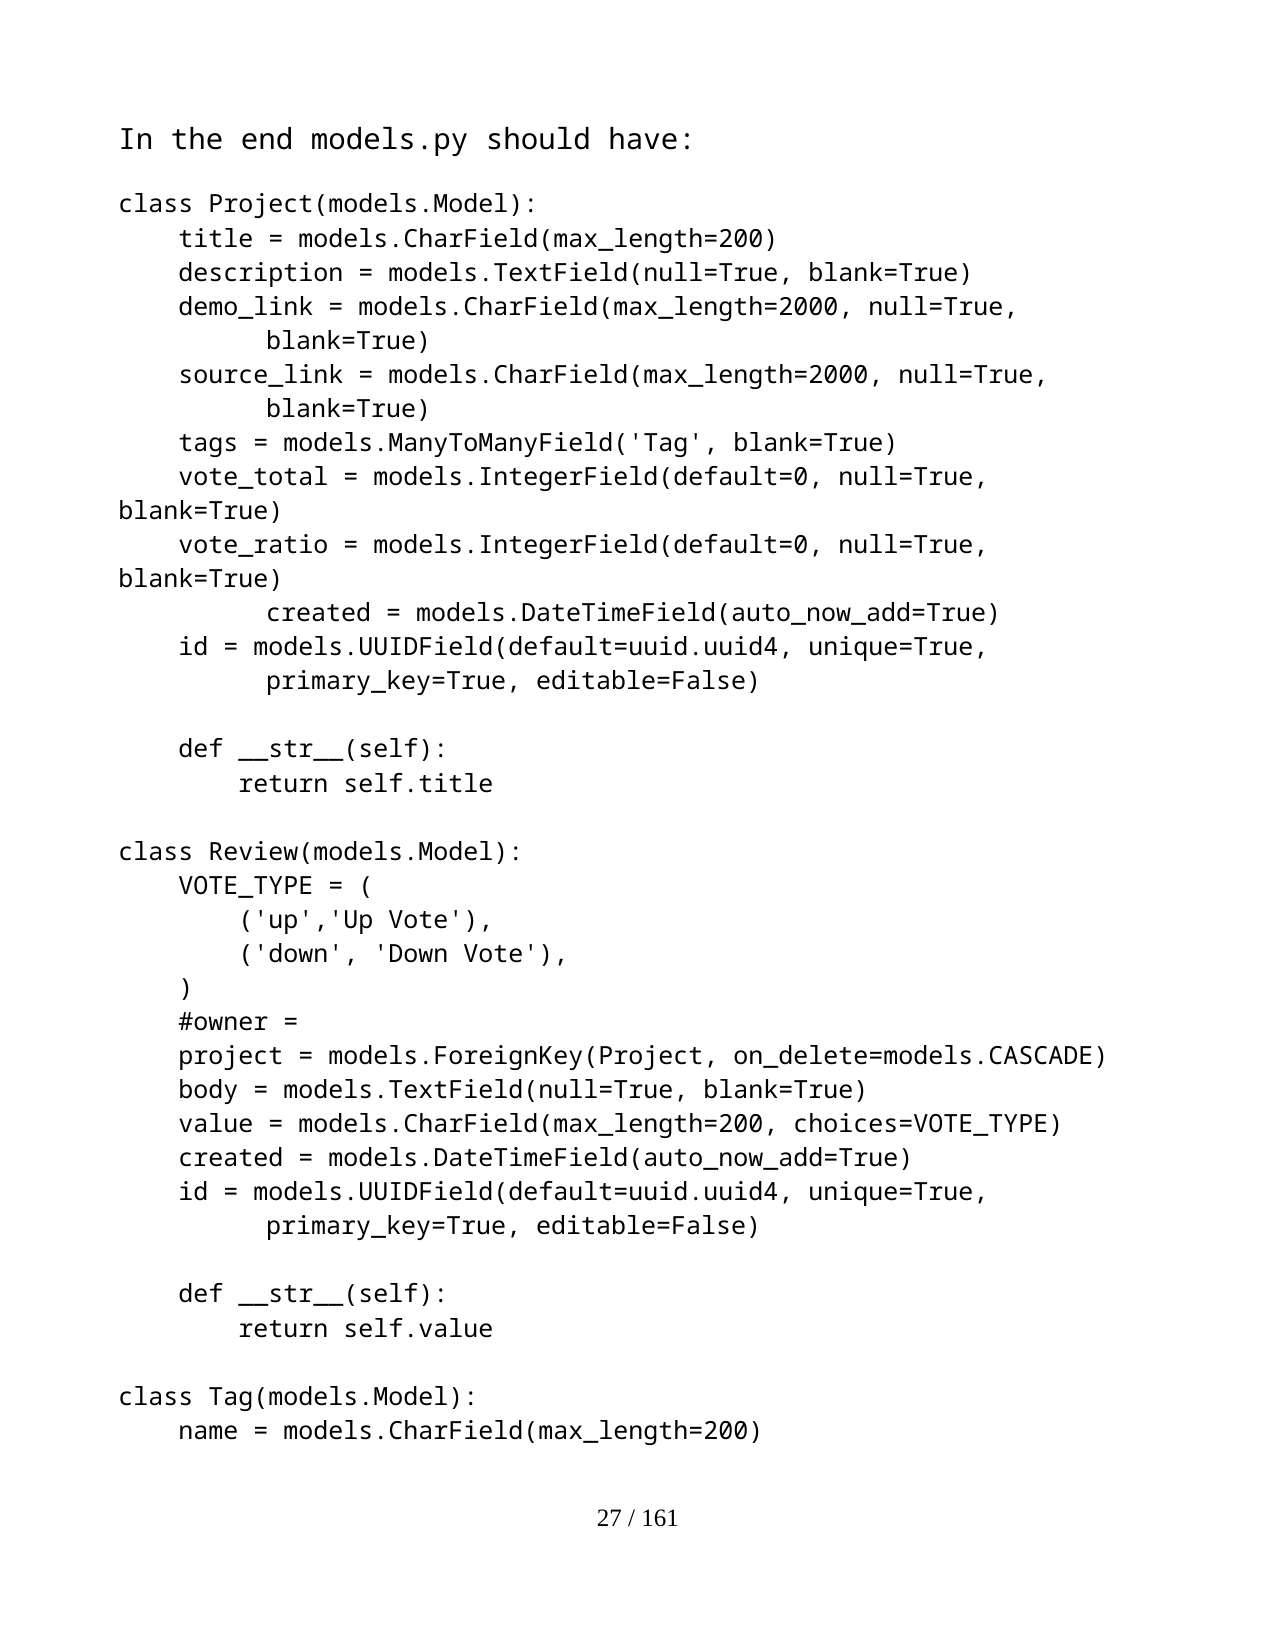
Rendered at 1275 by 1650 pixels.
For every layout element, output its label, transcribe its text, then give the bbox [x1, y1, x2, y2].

text ('up','Up Vote'), [118, 901, 1157, 936]
text tags = models.ManyToManyField('Tag', blank=True) [118, 424, 1157, 459]
text class Project(models.Model): [118, 186, 1157, 220]
text ('down', 'Down Vote'), [118, 936, 1157, 969]
text source_link = models.CharField(max_length=2000, null=True, blank=True) [118, 356, 1157, 424]
text class Review(models.Model): [118, 833, 1157, 867]
text title = models.CharField(max_length=200) [118, 220, 1157, 254]
text created = models.DateTimeField(auto_now_add=True) [118, 1140, 1157, 1174]
text class Tag(models.Model): [118, 1378, 1157, 1412]
text description = models.TextField(null=True, blank=True) [118, 254, 1157, 288]
text ) [118, 969, 1157, 1004]
text VOTE_TYPE = ( [118, 867, 1157, 901]
text In the end models.py should have: [118, 118, 1157, 158]
text id = models.UUIDField(default=uuid.uuid4, unique=True, primary_key=True, editable=False) [118, 1174, 1157, 1242]
text def __str__(self): [118, 1276, 1157, 1310]
text created = models.DateTimeField(auto_now_add=True) [118, 595, 1157, 629]
text vote_ratio = models.IntegerField(default=0, null=True, blank=True) [118, 527, 1157, 595]
text vote_total = models.IntegerField(default=0, null=True, blank=True) [118, 459, 1157, 527]
text return self.value [118, 1310, 1157, 1344]
text body = models.TextField(null=True, blank=True) [118, 1072, 1157, 1106]
text return self.title [118, 765, 1157, 799]
text value = models.CharField(max_length=200, choices=VOTE_TYPE) [118, 1106, 1157, 1140]
text def __str__(self): [118, 731, 1157, 765]
text demo_link = models.CharField(max_length=2000, null=True, blank=True) [118, 288, 1157, 356]
text id = models.UUIDField(default=uuid.uuid4, unique=True, primary_key=True, editable=False) [118, 629, 1157, 697]
text #owner = [118, 1004, 1157, 1038]
text project = models.ForeignKey(Project, on_delete=models.CASCADE) [118, 1038, 1157, 1072]
text name = models.CharField(max_length=200) [118, 1412, 1157, 1446]
